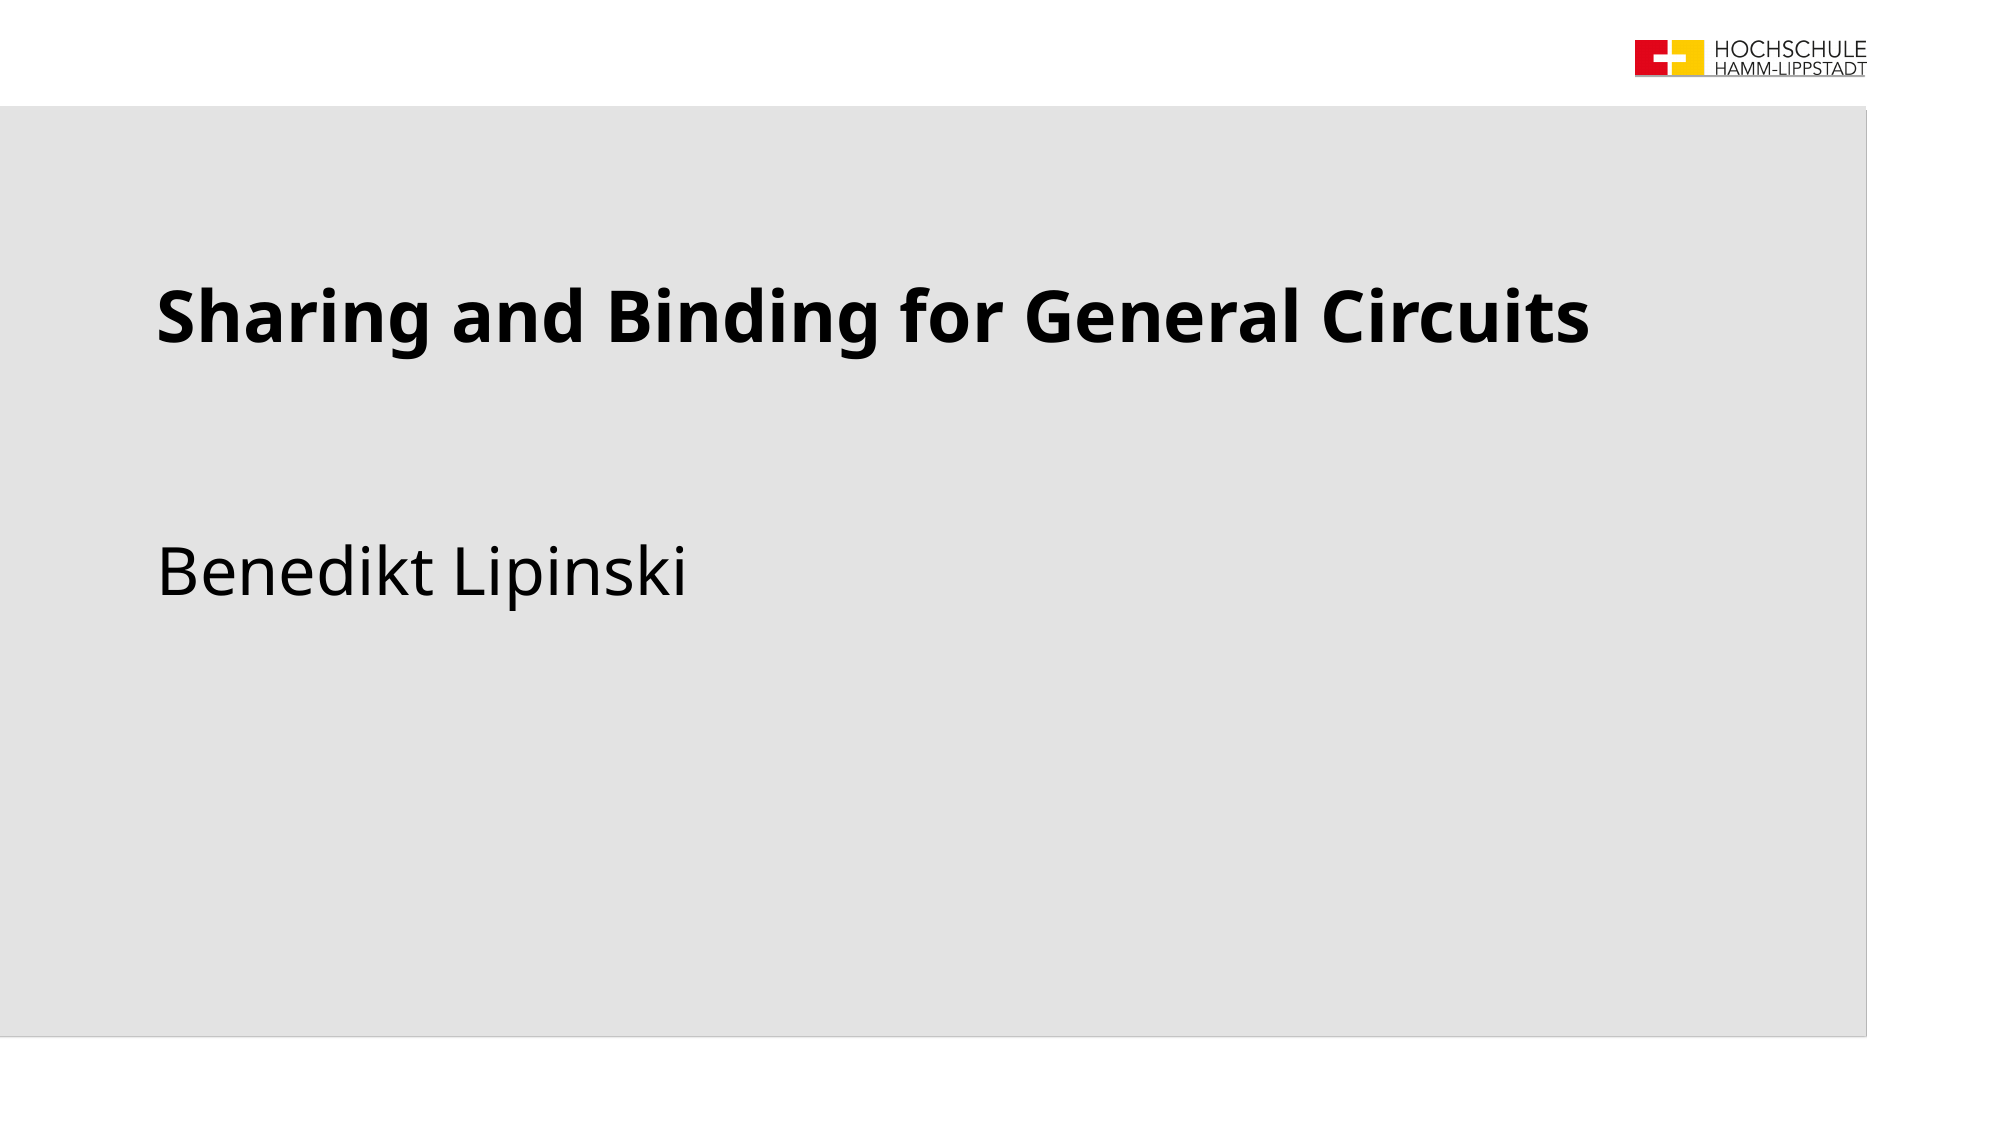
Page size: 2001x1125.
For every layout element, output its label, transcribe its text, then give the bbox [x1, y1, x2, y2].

title Sharing and Binding for General Circuits [141, 236, 1787, 478]
subtitle Benedikt Lipinski [141, 521, 1787, 891]
